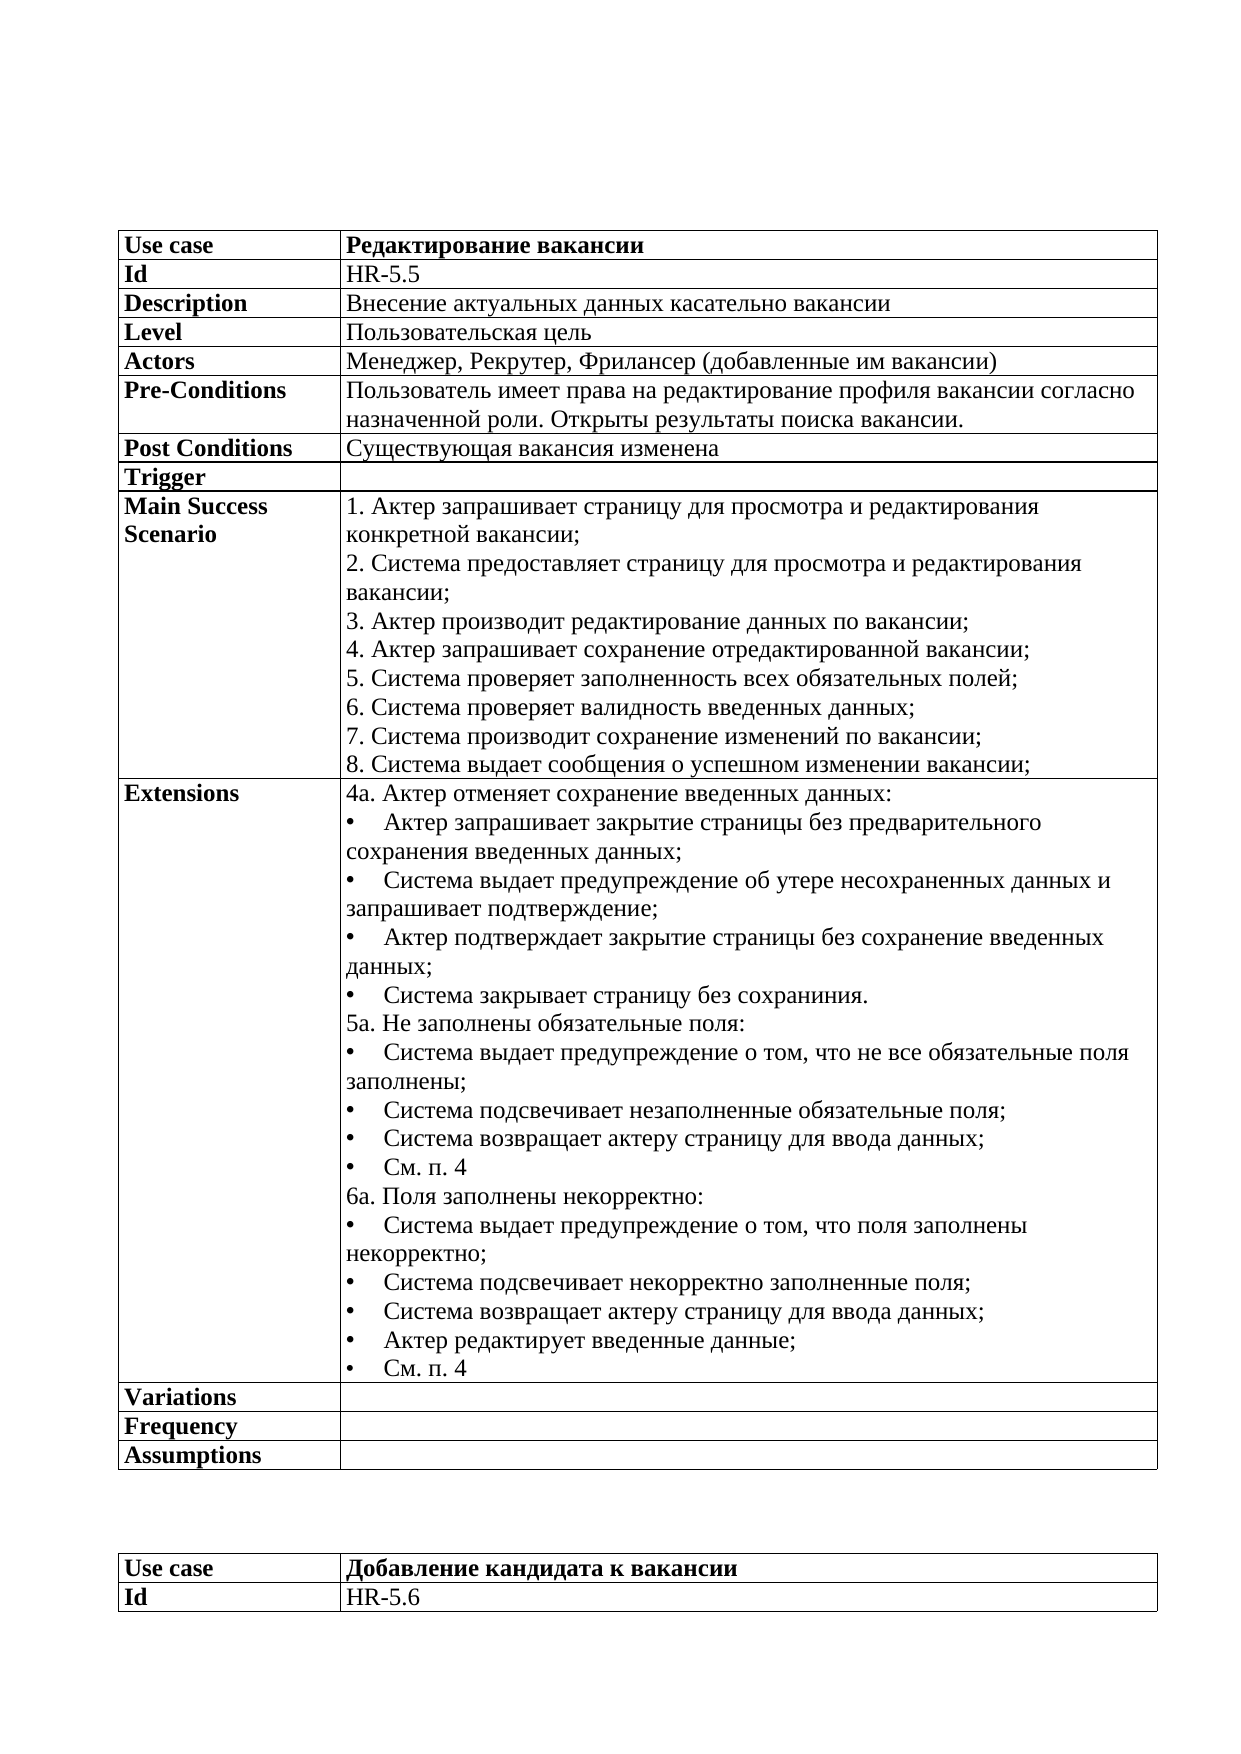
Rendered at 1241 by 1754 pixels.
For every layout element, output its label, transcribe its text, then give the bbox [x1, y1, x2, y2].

table_cell НR-5.6 [341, 1583, 1157, 1611]
table_cell Id [119, 260, 340, 288]
table_header Use case [119, 231, 340, 259]
table_cell Description [119, 289, 340, 317]
table_header Use case [119, 1554, 340, 1582]
table_cell Frequency [119, 1412, 340, 1440]
table_cell Post Conditions [119, 434, 340, 461]
table_cell [341, 1441, 1157, 1469]
table_cell Менеджер, Рекрутер, Фрилансер (добавленные им вакансии) [341, 347, 1157, 375]
table_cell Actors [119, 347, 340, 375]
table_cell Level [119, 318, 340, 346]
table_cell НR-5.5 [341, 260, 1157, 288]
table_cell Extensions [119, 779, 340, 1382]
table_cell Пользователь имеет права на редактирование профиля вакансии согласно назначенной роли. Открыты результаты поиска вакансии. [341, 376, 1157, 433]
table_cell Variations [119, 1383, 340, 1411]
table_header Добавление кандидата к вакансии [341, 1554, 1157, 1582]
table_cell [341, 1412, 1157, 1440]
table_cell Main Success Scenario [119, 492, 340, 778]
table_cell Внесение актуальных данных касательно вакансии [341, 289, 1157, 317]
table_cell Trigger [119, 463, 340, 490]
table_cell [341, 1383, 1157, 1411]
table_header Редактирование вакансии [341, 231, 1157, 259]
table_cell [341, 463, 1157, 490]
table_cell Pre-Conditions [119, 376, 340, 433]
table_cell Пользовательская цель [341, 318, 1157, 346]
table_cell Id [119, 1583, 340, 1611]
table_cell 4а. Актер отменяет сохранение введенных данных: Актер запрашивает закрытие страницы без предварительного сохранения введенных данных; Система выдает предупреждение об утере несохраненных данных и запрашивает подтверждение; Актер подтверждает закрытие страницы без сохранение введенных данных; Система закрывает страницу без сохраниния. 5а. Не заполнены обязательные поля: Система выдает предупреждение о том, что не все обязательные поля заполнены; Система подсвечивает незаполненные обязательные поля; Система возвращает актеру страницу для ввода данных; См. п. 4 6а. Поля заполнены некорректно: Система выдает предупреждение о том, что поля заполнены некорректно; Система подсвечивает некорректно заполненные поля; Система возвращает актеру страницу для ввода данных; Актер редактирует введенные данные; См. п. 4 [341, 779, 1157, 1382]
table_cell 1. Актер запрашивает страницу для просмотра и редактирования конкретной вакансии; 2. Система предоставляет страницу для просмотра и редактирования вакансии; 3. Актер производит редактирование данных по вакансии; 4. Актер запрашивает сохранение отредактированной вакансии; 5. Система проверяет заполненность всех обязательных полей; 6. Система проверяет валидность введенных данных; 7. Система производит сохранение изменений по вакансии; 8. Система выдает сообщения о успешном изменении вакансии; [341, 492, 1157, 778]
table_cell Существующая вакансия изменена [341, 434, 1157, 461]
table_cell Assumptions [119, 1441, 340, 1469]
